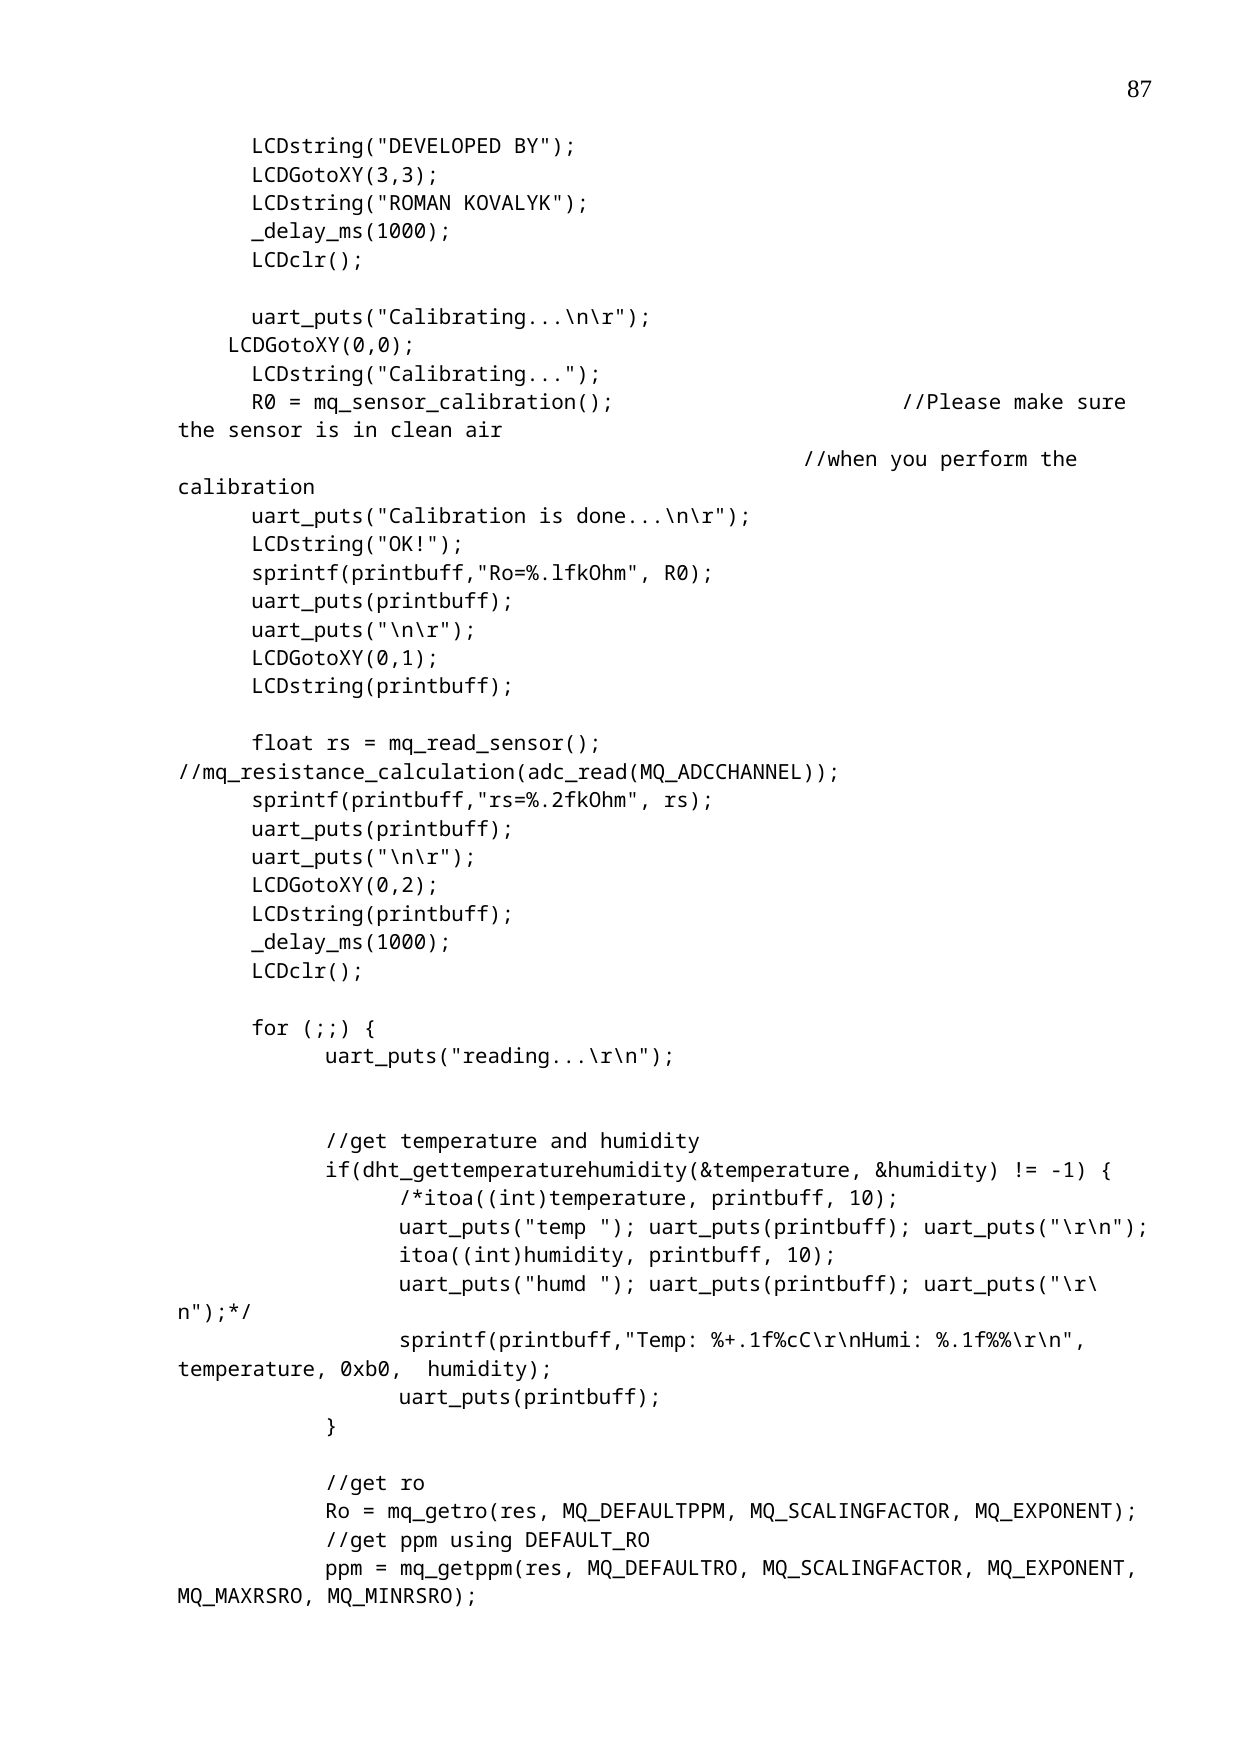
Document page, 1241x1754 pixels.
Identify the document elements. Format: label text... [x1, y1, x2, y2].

text LCDGotoXY(0,0); [177, 330, 1152, 359]
text _delay_ms(1000); [177, 217, 1152, 245]
text R0 = mq_sensor_calibration(); //Please make sure the sensor is in clean air [177, 387, 1152, 444]
text //get ro [177, 1468, 1152, 1496]
text Ro = mq_getro(res, MQ_DEFAULTPPM, MQ_SCALINGFACTOR, MQ_EXPONENT); [177, 1496, 1152, 1525]
text uart_puts(printbuff); [177, 586, 1152, 615]
text sprintf(printbuff,"Temp: %+.1f%cC\r\nHumi: %.1f%%\r\n", temperature, 0xb0, humidity); [177, 1326, 1152, 1382]
text uart_puts("Calibration is done...\n\r"); [177, 501, 1152, 529]
text float rs = mq_read_sensor(); //mq_resistance_calculation(adc_read(MQ_ADCCHANNEL)); [177, 728, 1152, 785]
text uart_puts("temp "); uart_puts(printbuff); uart_puts("\r\n"); [177, 1212, 1152, 1240]
text LCDGotoXY(0,1); [177, 643, 1152, 672]
text LCDclr(); [177, 245, 1152, 273]
text LCDstring("DEVELOPED BY"); [177, 131, 1152, 160]
text uart_puts(printbuff); [177, 814, 1152, 842]
text uart_puts(printbuff); [177, 1382, 1152, 1411]
text /*itoa((int)temperature, printbuff, 10); [177, 1183, 1152, 1212]
text //when you perform the calibration [177, 444, 1152, 501]
text LCDGotoXY(0,2); [177, 871, 1152, 899]
text uart_puts("reading...\r\n"); [177, 1041, 1152, 1070]
text LCDstring("ROMAN KOVALYK"); [177, 188, 1152, 217]
text LCDstring(printbuff); [177, 899, 1152, 927]
text LCDGotoXY(3,3); [177, 160, 1152, 188]
text itoa((int)humidity, printbuff, 10); [177, 1240, 1152, 1269]
text if(dht_gettemperaturehumidity(&temperature, &humidity) != -1) { [177, 1155, 1152, 1183]
text uart_puts("humd "); uart_puts(printbuff); uart_puts("\r\n");*/ [177, 1269, 1152, 1326]
text } [177, 1411, 1152, 1439]
text _delay_ms(1000); [177, 927, 1152, 956]
text uart_puts("\n\r"); [177, 615, 1152, 643]
text LCDstring("OK!"); [177, 529, 1152, 558]
text //get temperature and humidity [177, 1127, 1152, 1155]
text for (;;) { [177, 1013, 1152, 1041]
text LCDstring(printbuff); [177, 672, 1152, 700]
text sprintf(printbuff,"Ro=%.lfkOhm", R0); [177, 558, 1152, 586]
text sprintf(printbuff,"rs=%.2fkOhm", rs); [177, 785, 1152, 814]
text //get ppm using DEFAULT_RO [177, 1525, 1152, 1553]
text ppm = mq_getppm(res, MQ_DEFAULTRO, MQ_SCALINGFACTOR, MQ_EXPONENT, MQ_MAXRSRO, MQ_MINRSRO); [177, 1553, 1152, 1610]
text LCDstring("Calibrating..."); [177, 359, 1152, 387]
text uart_puts("\n\r"); [177, 842, 1152, 871]
text uart_puts("Calibrating...\n\r"); [177, 302, 1152, 330]
text LCDclr(); [177, 956, 1152, 984]
